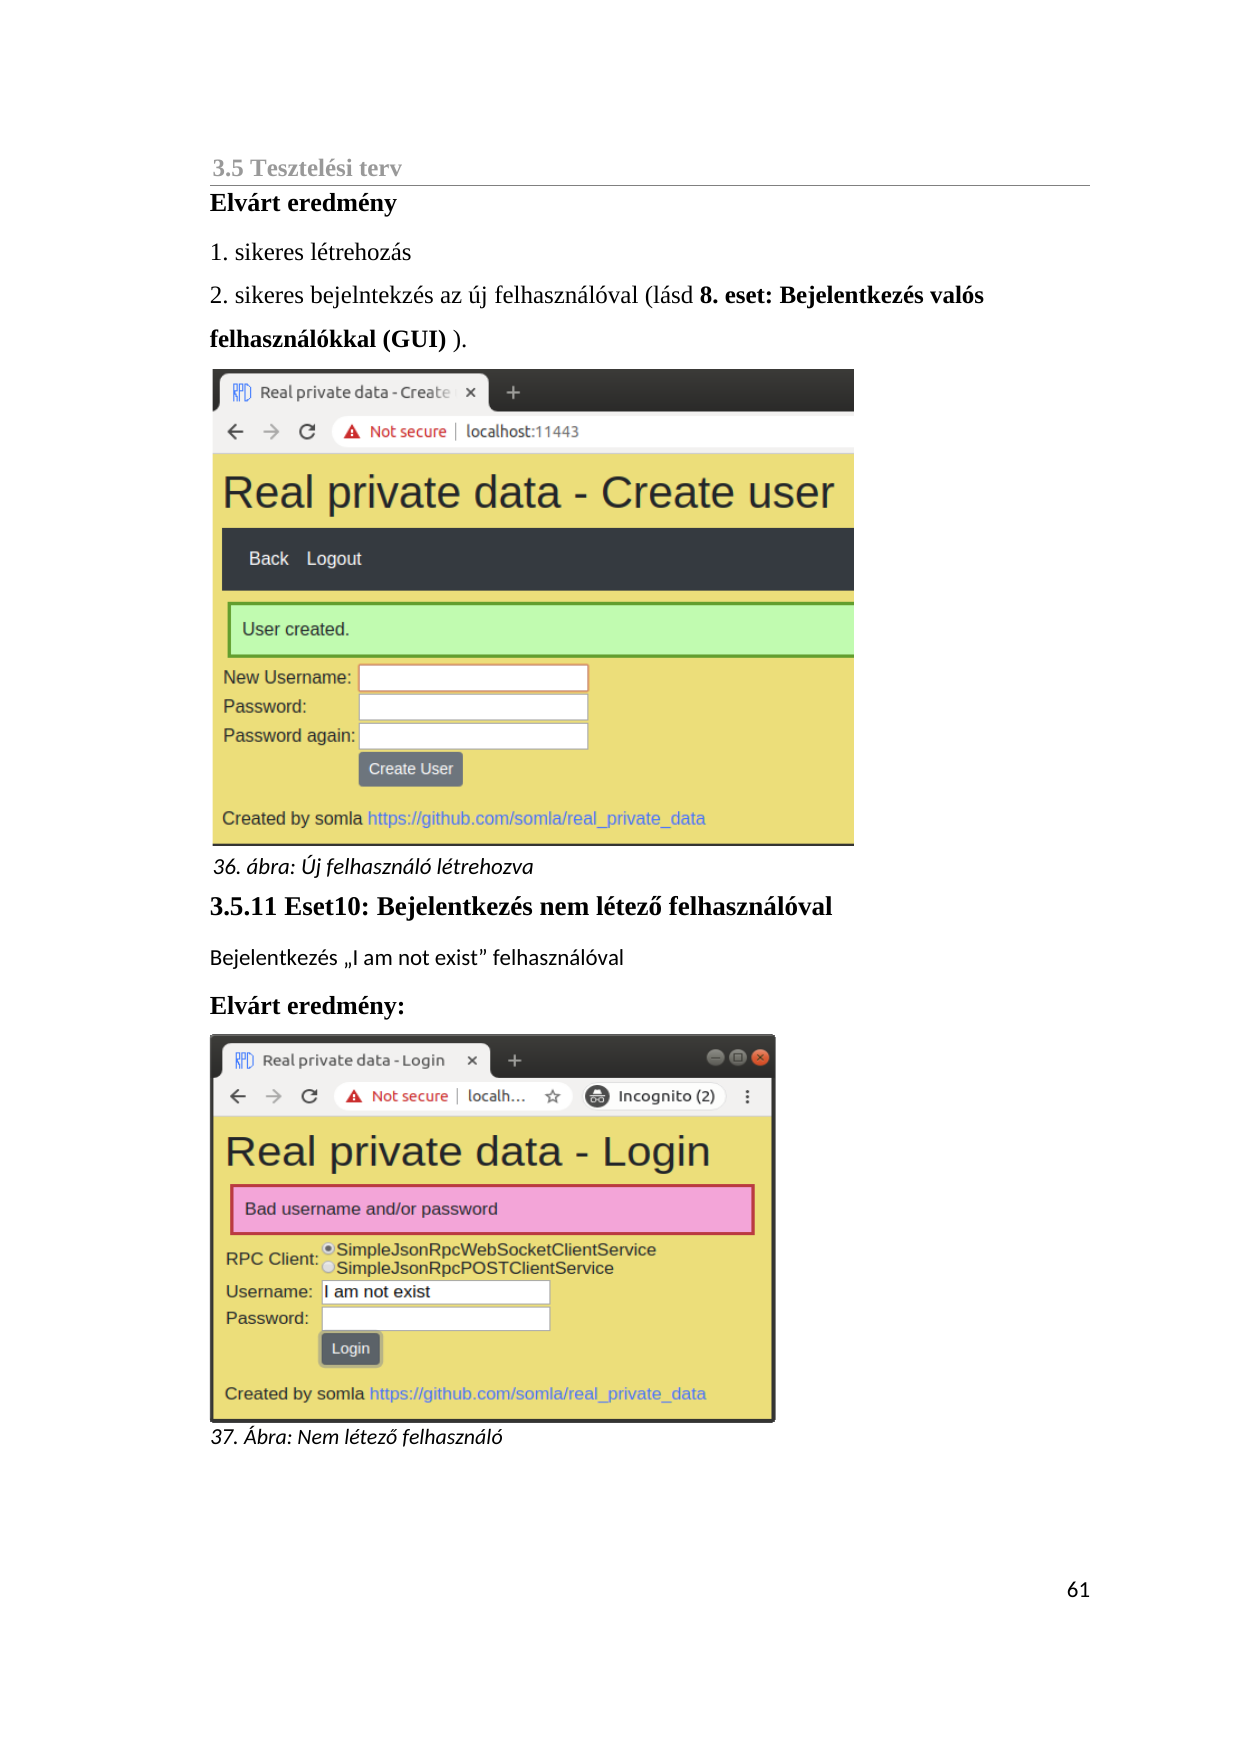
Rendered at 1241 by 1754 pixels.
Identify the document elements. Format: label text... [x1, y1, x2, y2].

subtitle Eset10: Bejelentkezés nem létező felhasználóval [209, 890, 1090, 921]
text 37. Ábra: Nem létező felhasználó [210, 1423, 776, 1450]
text 2. sikeres bejelntekzés az új felhasználóval (lásd 8. eset: Bejelentkezés valós felhasználókkal (GUI) ). [209, 281, 1090, 352]
subtitle Elvárt eredmény [209, 187, 1090, 217]
text Elvárt eredmény: [209, 990, 1090, 1020]
text Bejelentkezés „I am not exist” felhasználóval [209, 943, 1090, 971]
text 1. sikeres létrehozás [209, 237, 1090, 266]
picture [212, 369, 854, 846]
picture [209, 1034, 776, 1423]
text 36. ábra: Új felhasználó létrehozva [212, 846, 854, 880]
